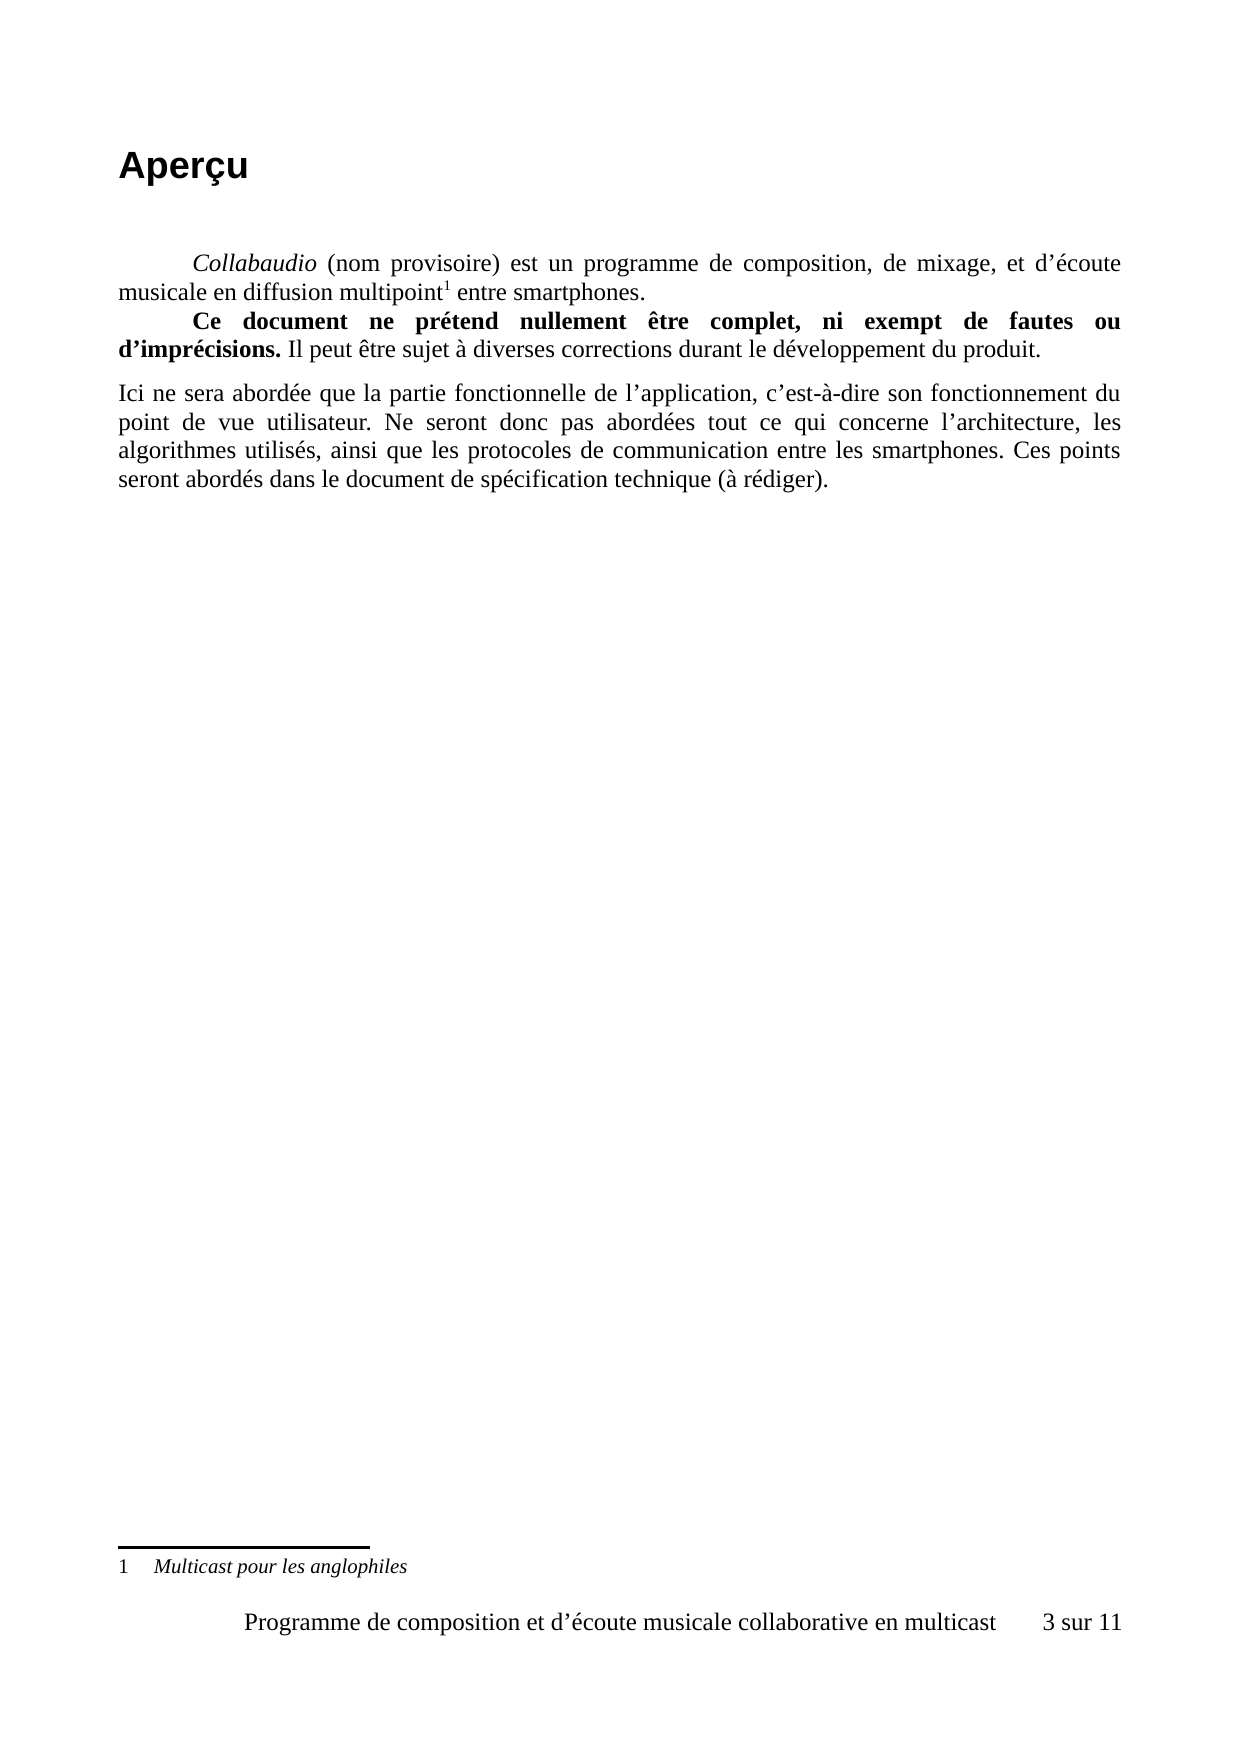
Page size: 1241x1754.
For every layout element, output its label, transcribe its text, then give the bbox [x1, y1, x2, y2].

text Multicast pour les anglophiles [118, 1553, 1122, 1578]
text Ici ne sera abordée que la partie fonctionnelle de l’application, c’est-à-dire son fonctionnement du point de vue utilisateur. Ne seront donc pas abordées tout ce qui concerne l’architecture, les algorithmes utilisés, ainsi que les protocoles de communication entre les smartphones. Ces points seront abordés dans le document de spécification technique (à rédiger). [118, 378, 1122, 493]
subtitle Aperçu [118, 143, 1122, 187]
text Collabaudio (nom provisoire) est un programme de composition, de mixage, et d’écoute musicale en diffusion multipoint entre smartphones. [118, 248, 1122, 306]
text Ce document ne prétend nullement être complet, ni exempt de fautes ou d’imprécisions. Il peut être sujet à diverses corrections durant le développement du produit. [118, 306, 1122, 363]
